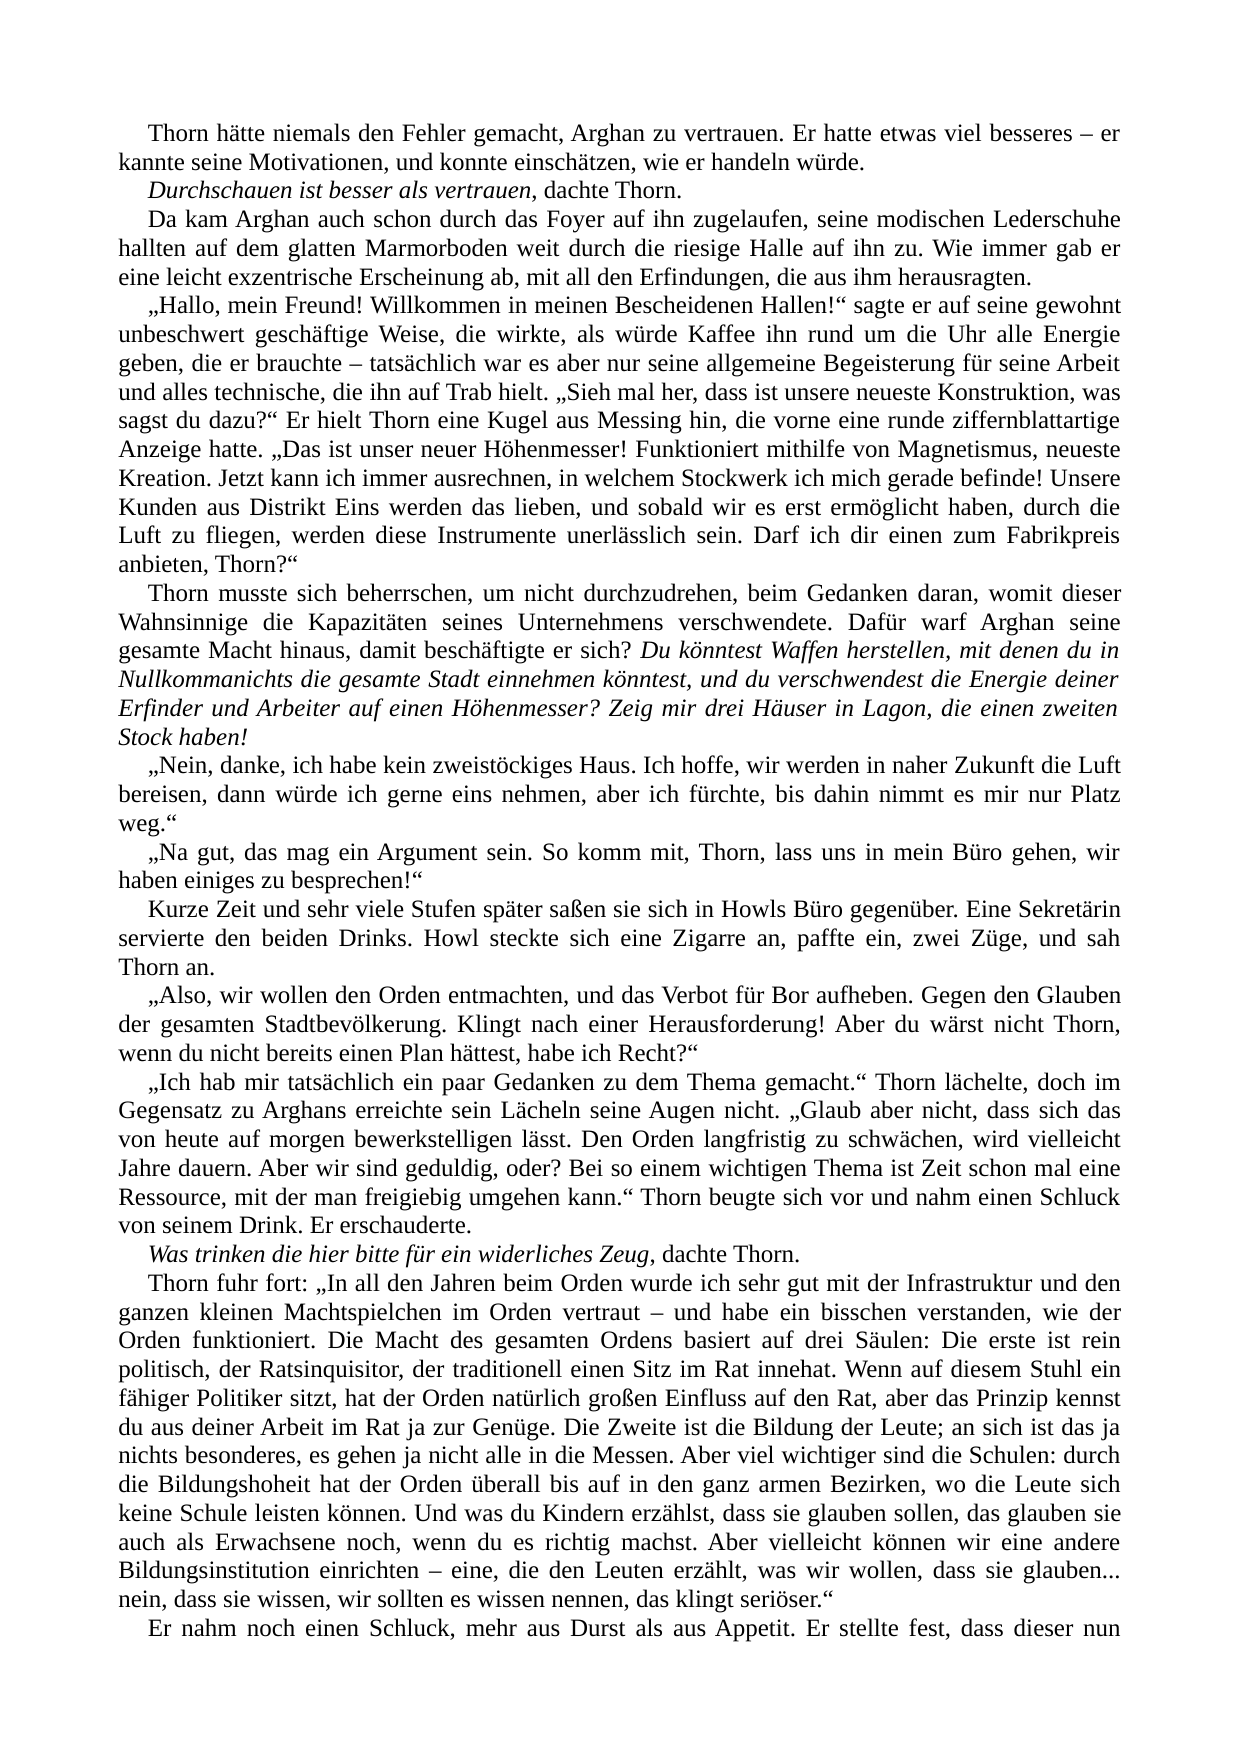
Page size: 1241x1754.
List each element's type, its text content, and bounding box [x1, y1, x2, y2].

text Thorn musste sich beherrschen, um nicht durchzudrehen, beim Gedanken daran, womit dieser Wahnsinnige die Kapazitäten seines Unternehmens verschwendete. Dafür warf Arghan seine gesamte Macht hinaus, damit beschäftigte er sich? Du könntest Waffen herstellen, mit denen du in Nullkommanichts die gesamte Stadt einnehmen könntest, und du verschwendest die Energie deiner Erfinder und Arbeiter auf einen Höhenmesser? Zeig mir drei Häuser in Lagon, die einen zweiten Stock haben! [118, 578, 1122, 751]
text „Also, wir wollen den Orden entmachten, und das Verbot für Bor aufheben. Gegen den Glauben der gesamten Stadtbevölkerung. Klingt nach einer Herausforderung! Aber du wärst nicht Thorn, wenn du nicht bereits einen Plan hättest, habe ich Recht?“ [118, 981, 1122, 1067]
text „Na gut, das mag ein Argument sein. So komm mit, Thorn, lass uns in mein Büro gehen, wir haben einiges zu besprechen!“ [118, 837, 1122, 894]
text Kurze Zeit und sehr viele Stufen später saßen sie sich in Howls Büro gegenüber. Eine Sekretärin servierte den beiden Drinks. Howl steckte sich eine Zigarre an, paffte ein, zwei Züge, und sah Thorn an. [118, 894, 1122, 981]
text Thorn hätte niemals den Fehler gemacht, Arghan zu vertrauen. Er hatte etwas viel besseres – er kannte seine Motivationen, und konnte einschätzen, wie er handeln würde. [118, 118, 1122, 176]
text „Ich hab mir tatsächlich ein paar Gedanken zu dem Thema gemacht.“ Thorn lächelte, doch im Gegensatz zu Arghans erreichte sein Lächeln seine Augen nicht. „Glaub aber nicht, dass sich das von heute auf morgen bewerkstelligen lässt. Den Orden langfristig zu schwächen, wird vielleicht Jahre dauern. Aber wir sind geduldig, oder? Bei so einem wichtigen Thema ist Zeit schon mal eine Ressource, mit der man freigiebig umgehen kann.“ Thorn beugte sich vor und nahm einen Schluck von seinem Drink. Er erschauderte. [118, 1067, 1122, 1239]
text Da kam Arghan auch schon durch das Foyer auf ihn zugelaufen, seine modischen Lederschuhe hallten auf dem glatten Marmorboden weit durch die riesige Halle auf ihn zu. Wie immer gab er eine leicht exzentrische Erscheinung ab, mit all den Erfindungen, die aus ihm herausragten. [118, 204, 1122, 291]
text Durchschauen ist besser als vertrauen, dachte Thorn. [118, 176, 1122, 204]
text Thorn fuhr fort: „In all den Jahren beim Orden wurde ich sehr gut mit der Infrastruktur und den ganzen kleinen Machtspielchen im Orden vertraut – und habe ein bisschen verstanden, wie der Orden funktioniert. Die Macht des gesamten Ordens basiert auf drei Säulen: Die erste ist rein politisch, der Ratsinquisitor, der traditionell einen Sitz im Rat innehat. Wenn auf diesem Stuhl ein fähiger Politiker sitzt, hat der Orden natürlich großen Einfluss auf den Rat, aber das Prinzip kennst du aus deiner Arbeit im Rat ja zur Genüge. Die Zweite ist die Bildung der Leute; an sich ist das ja nichts besonderes, es gehen ja nicht alle in die Messen. Aber viel wichtiger sind die Schulen: durch die Bildungshoheit hat der Orden überall bis auf in den ganz armen Bezirken, wo die Leute sich keine Schule leisten können. Und was du Kindern erzählst, dass sie glauben sollen, das glauben sie auch als Erwachsene noch, wenn du es richtig machst. Aber vielleicht können wir eine andere Bildungsinstitution einrichten – eine, die den Leuten erzählt, was wir wollen, dass sie glauben... nein, dass sie wissen, wir sollten es wissen nennen, das klingt seriöser.“ [118, 1268, 1122, 1613]
text „Nein, danke, ich habe kein zweistöckiges Haus. Ich hoffe, wir werden in naher Zukunft die Luft bereisen, dann würde ich gerne eins nehmen, aber ich fürchte, bis dahin nimmt es mir nur Platz weg.“ [118, 751, 1122, 837]
text Er nahm noch einen Schluck, mehr aus Durst als aus Appetit. Er stellte fest, dass dieser nun [118, 1613, 1122, 1642]
text „Hallo, mein Freund! Willkommen in meinen Bescheidenen Hallen!“ sagte er auf seine gewohnt unbeschwert geschäftige Weise, die wirkte, als würde Kaffee ihn rund um die Uhr alle Energie geben, die er brauchte – tatsächlich war es aber nur seine allgemeine Begeisterung für seine Arbeit und alles technische, die ihn auf Trab hielt. „Sieh mal her, dass ist unsere neueste Konstruktion, was sagst du dazu?“ Er hielt Thorn eine Kugel aus Messing hin, die vorne eine runde ziffernblattartige Anzeige hatte. „Das ist unser neuer Höhenmesser! Funktioniert mithilfe von Magnetismus, neueste Kreation. Jetzt kann ich immer ausrechnen, in welchem Stockwerk ich mich gerade befinde! Unsere Kunden aus Distrikt Eins werden das lieben, und sobald wir es erst ermöglicht haben, durch die Luft zu fliegen, werden diese Instrumente unerlässlich sein. Darf ich dir einen zum Fabrikpreis anbieten, Thorn?“ [118, 291, 1122, 578]
text Was trinken die hier bitte für ein widerliches Zeug, dachte Thorn. [118, 1239, 1122, 1268]
